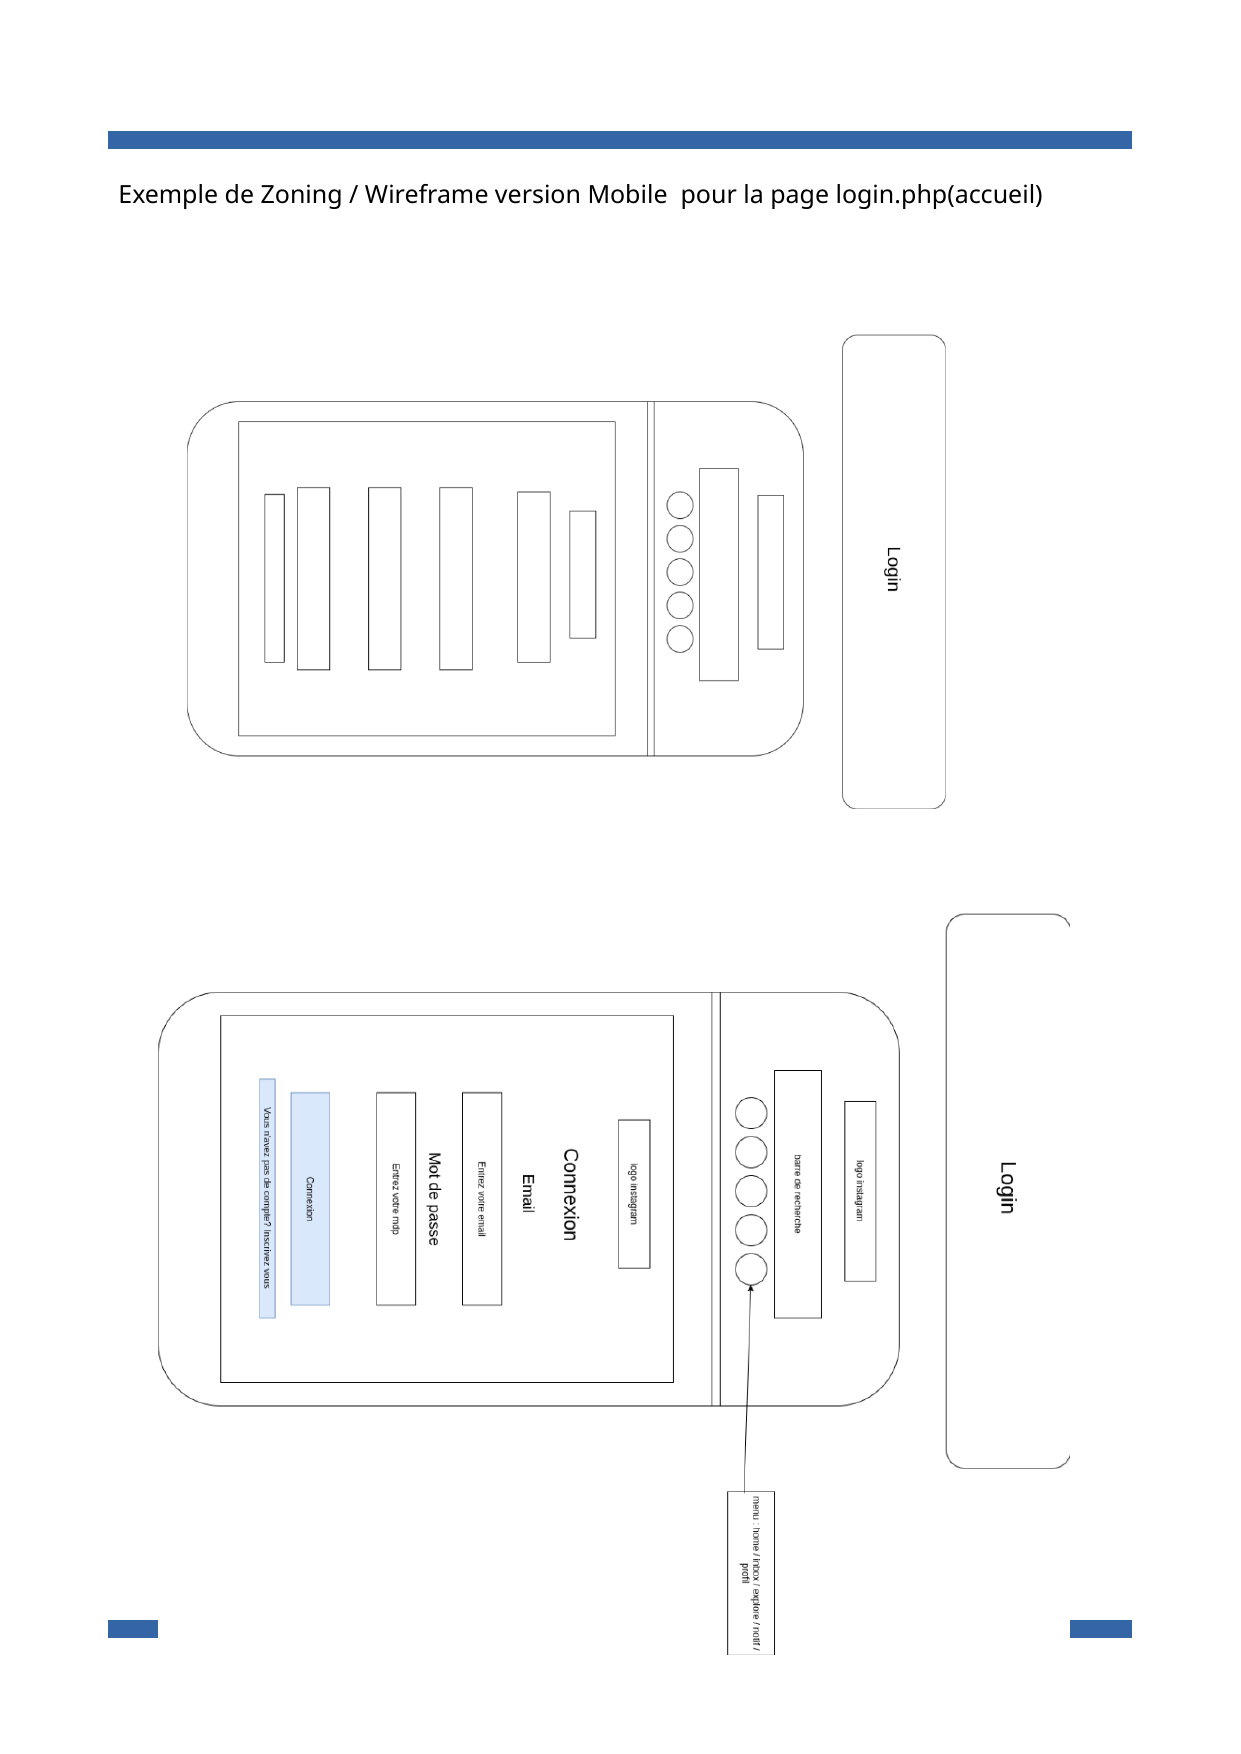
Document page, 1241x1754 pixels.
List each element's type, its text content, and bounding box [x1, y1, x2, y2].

picture [158, 914, 1070, 1655]
text Exemple de Zoning / Wireframe version Mobile pour la page login.php(accueil) [118, 176, 1122, 210]
picture [188, 335, 945, 809]
